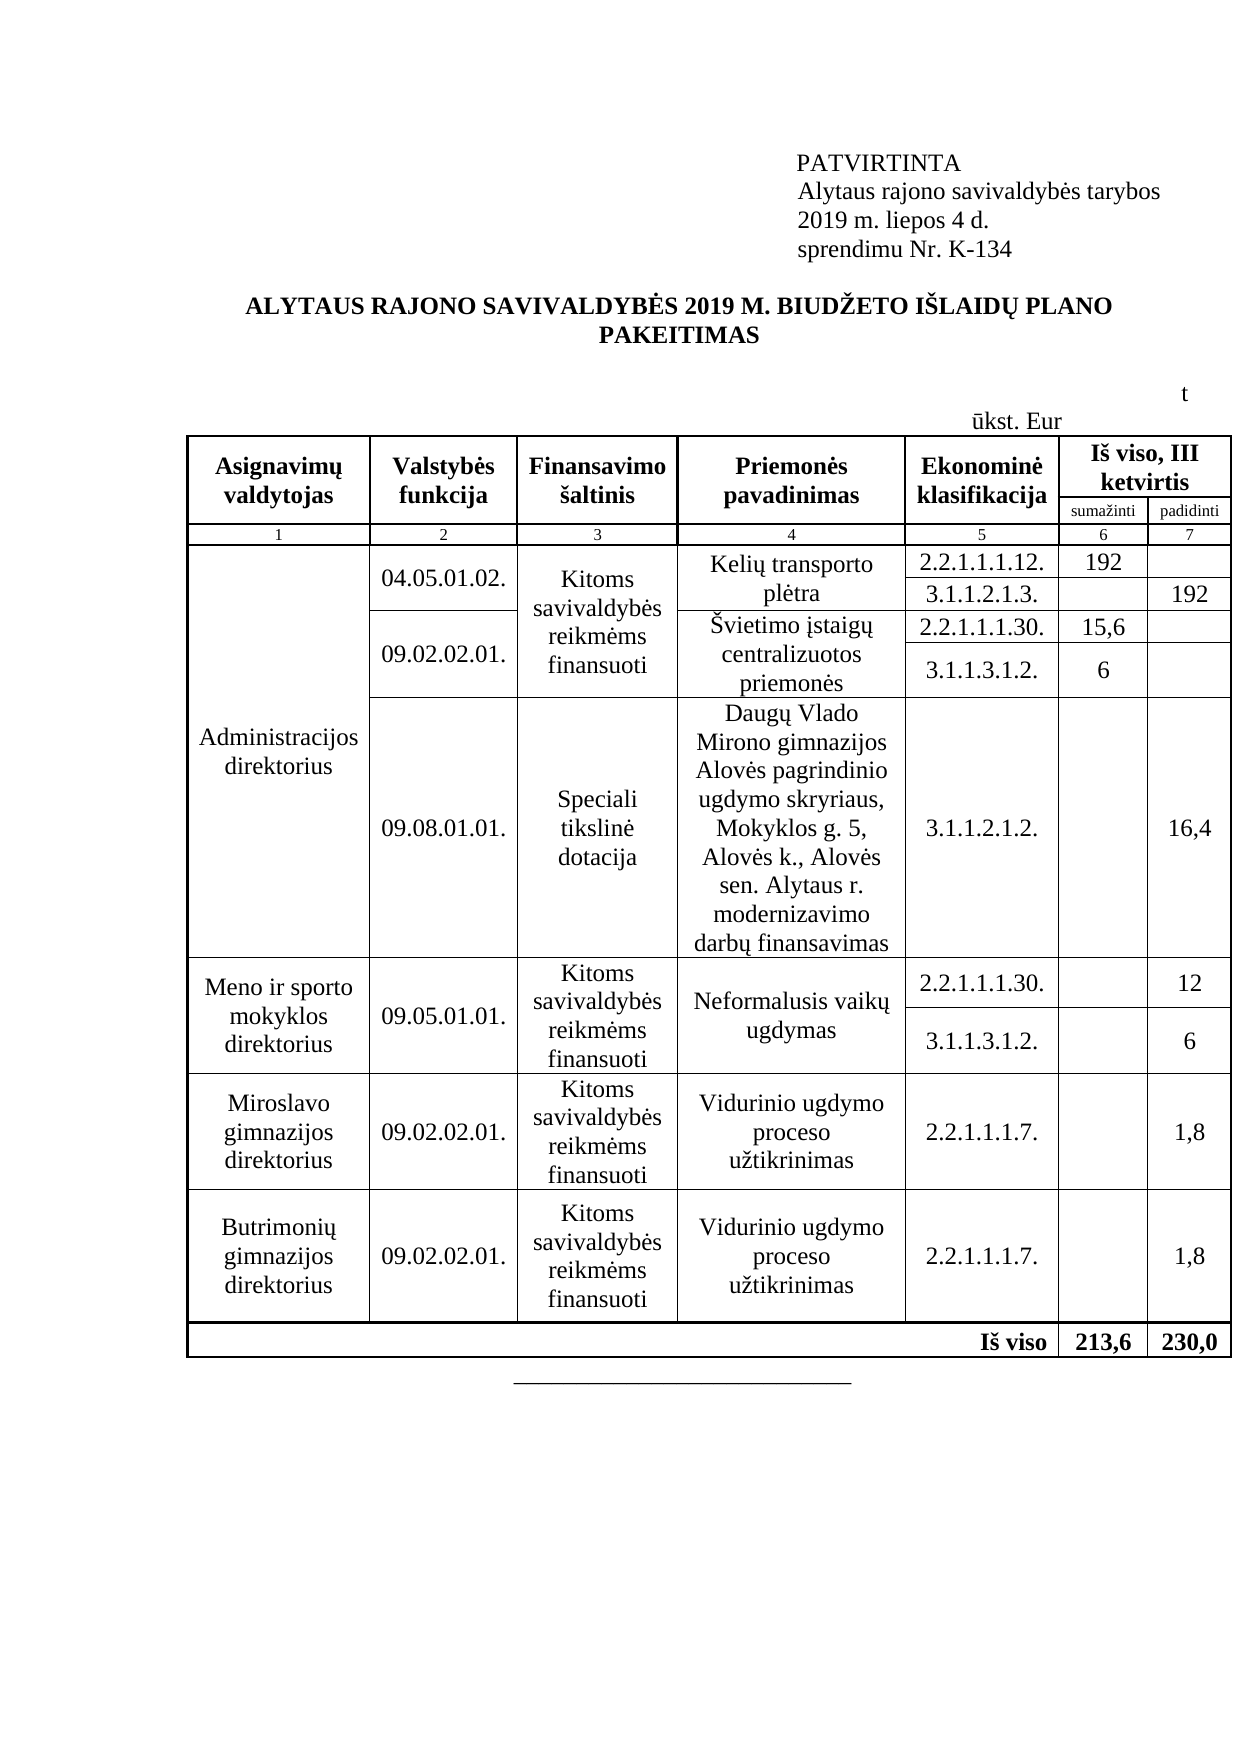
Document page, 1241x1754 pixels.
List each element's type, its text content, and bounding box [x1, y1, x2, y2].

text Alytaus rajono savivaldybės tarybos [177, 176, 1181, 205]
table_cell 2.2.1.1.1.30. [906, 958, 1058, 1007]
table_cell [1059, 578, 1147, 609]
table_cell 3.1.1.2.1.2. [906, 698, 1058, 957]
table_cell Iš viso [189, 1324, 1058, 1356]
table_cell [1059, 1190, 1147, 1321]
table_cell 6 [1059, 643, 1147, 697]
table_cell 1,8 [1148, 1074, 1230, 1189]
table_cell Kitoms savivaldybės reikmėms finansuoti [518, 546, 677, 697]
table_cell Vidurinio ugdymo proceso užtikrinimas [678, 1190, 905, 1321]
table_cell 2 [371, 525, 516, 544]
text ___________________________ [177, 1358, 1181, 1387]
table_cell sumažinti [1060, 498, 1147, 523]
table_cell Administracijos direktorius [189, 546, 369, 957]
table_cell 09.02.02.01. [370, 611, 517, 697]
table_cell 213,6 [1059, 1324, 1147, 1356]
text tūkst. Eur [852, 378, 1181, 435]
table_cell 09.08.01.01. [370, 698, 517, 957]
table_header Finansavimo šaltinis [518, 437, 676, 523]
table_header Valstybės funkcija [371, 437, 516, 523]
text sprendimu Nr. K-134 [177, 234, 1181, 263]
table_cell 2.2.1.1.1.12. [906, 546, 1058, 577]
table_cell Kelių transporto plėtra [678, 546, 905, 609]
table_cell [1148, 546, 1230, 577]
table_cell Kitoms savivaldybės reikmėms finansuoti [518, 958, 677, 1073]
table_header Ekonominė klasifikacija [906, 437, 1058, 523]
table_cell 09.02.02.01. [370, 1190, 517, 1321]
table_cell Neformalusis vaikų ugdymas [678, 958, 905, 1073]
table_cell 5 [906, 525, 1058, 544]
table_cell [1059, 958, 1147, 1007]
table_cell 12 [1148, 958, 1230, 1007]
table_cell [1059, 698, 1147, 957]
table_cell 04.05.01.02. [370, 546, 517, 609]
table_cell 6 [1148, 1008, 1230, 1073]
table_cell 3 [518, 525, 676, 544]
table_cell 09.05.01.01. [370, 958, 517, 1073]
table_cell Vidurinio ugdymo proceso užtikrinimas [678, 1074, 905, 1189]
table_header Asignavimų valdytojas [189, 437, 369, 523]
table_cell [1148, 643, 1230, 697]
table_cell 2.2.1.1.1.7. [906, 1074, 1058, 1189]
table_cell Meno ir sporto mokyklos direktorius [189, 958, 369, 1073]
table_cell 09.02.02.01. [370, 1074, 517, 1189]
table_cell 192 [1148, 578, 1230, 609]
table_cell Butrimonių gimnazijos direktorius [189, 1190, 369, 1321]
table_cell 6 [1060, 525, 1147, 544]
table_cell 7 [1149, 525, 1230, 544]
table_cell 1 [189, 525, 369, 544]
table_cell [1059, 1074, 1147, 1189]
table_cell 3.1.1.3.1.2. [906, 643, 1058, 697]
table_cell 15,6 [1059, 611, 1147, 642]
table_cell Kitoms savivaldybės reikmėms finansuoti [518, 1190, 677, 1321]
table_cell 4 [679, 525, 904, 544]
table_cell Švietimo įstaigų centralizuotos priemonės [678, 611, 905, 697]
table_cell Kitoms savivaldybės reikmėms finansuoti [518, 1074, 677, 1189]
text 2019 m. liepos 4 d. [177, 205, 1181, 234]
table_cell 192 [1059, 546, 1147, 577]
table_header Iš viso, III ketvirtis [1060, 437, 1230, 496]
text ALYTAUS RAJONO SAVIVALDYBĖS 2019 M. BIUDŽETO IŠLAIDŲ PLANO PAKEITIMAS [177, 291, 1181, 349]
table_cell 2.2.1.1.1.30. [906, 611, 1058, 642]
table_cell Daugų Vlado Mirono gimnazijos Alovės pagrindinio ugdymo skryriaus, Mokyklos g. 5, Alovės k., Alovės sen. Alytaus r. modernizavimo darbų finansavimas [678, 698, 905, 957]
table_cell [1148, 611, 1230, 642]
table_cell Miroslavo gimnazijos direktorius [189, 1074, 369, 1189]
table_cell padidinti [1149, 498, 1230, 523]
table_cell Speciali tikslinė dotacija [518, 698, 677, 957]
table_cell 3.1.1.3.1.2. [906, 1008, 1058, 1073]
table_cell [1059, 1008, 1147, 1073]
table_cell 1,8 [1148, 1190, 1230, 1321]
table_header Priemonės pavadinimas [679, 437, 904, 523]
table_cell 16,4 [1148, 698, 1230, 957]
text PATVIRTINTA [796, 148, 1181, 176]
table_cell 230,0 [1148, 1324, 1230, 1356]
table_cell 2.2.1.1.1.7. [906, 1190, 1058, 1321]
table_cell 3.1.1.2.1.3. [906, 578, 1058, 609]
